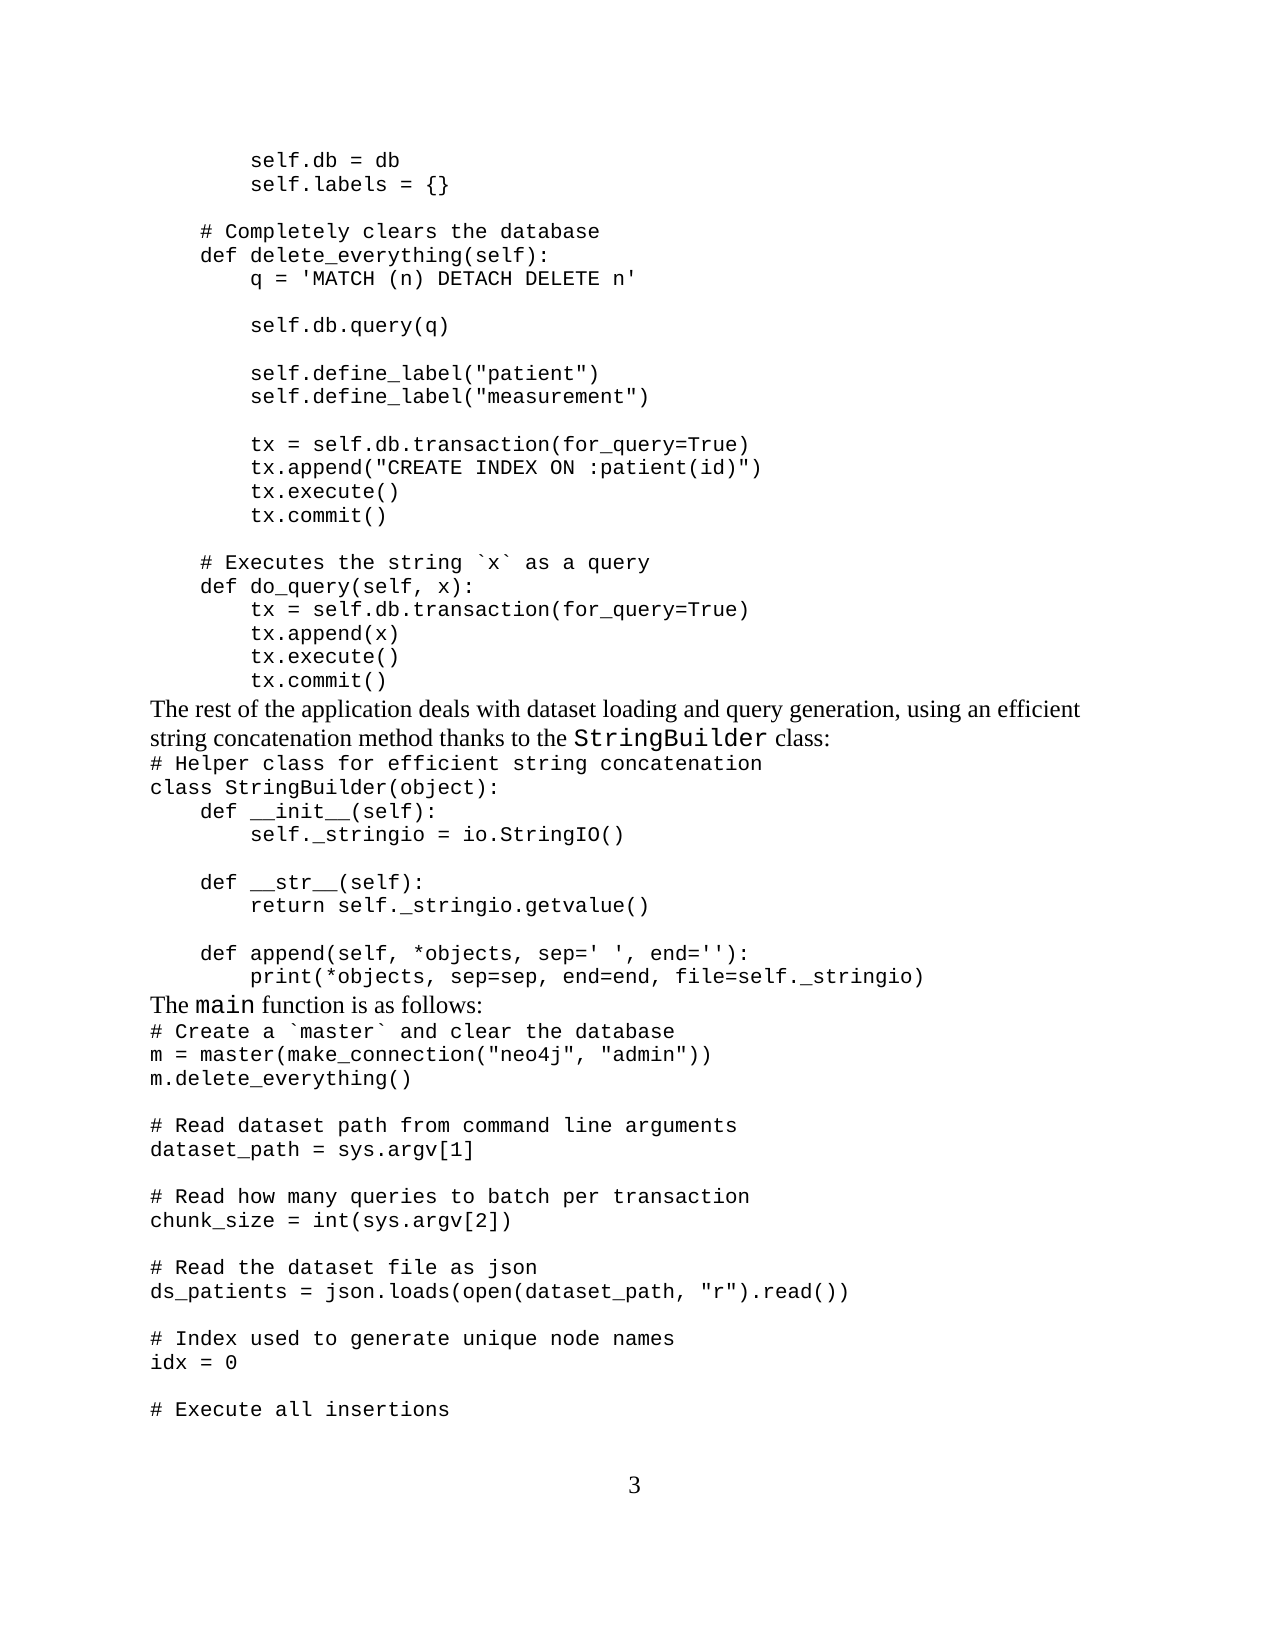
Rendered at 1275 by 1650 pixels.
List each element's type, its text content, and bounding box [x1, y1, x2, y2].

text def append(self, *objects, sep=' ', end=''): [150, 943, 1125, 966]
text def delete_everything(self): [150, 244, 1125, 268]
text return self._stringio.getvalue() [150, 895, 1125, 919]
text print(*objects, sep=sep, end=end, file=self._stringio) [150, 966, 1125, 990]
text tx.append(x) [150, 623, 1125, 647]
text self.define_label("measurement") [150, 386, 1125, 410]
text m = master(make_connection("neo4j", "admin")) [150, 1044, 1125, 1068]
text chunk_size = int(sys.argv[2]) [150, 1210, 1125, 1233]
text self._stringio = io.StringIO() [150, 824, 1125, 848]
text tx.commit() [150, 505, 1125, 528]
text # Read how many queries to batch per transaction [150, 1186, 1125, 1210]
text tx.execute() [150, 481, 1125, 505]
text The main function is as follows: [150, 990, 1125, 1021]
text # Helper class for efficient string concatenation [150, 753, 1125, 777]
text The rest of the application deals with dataset loading and query generation, using an efficient string concatenation method thanks to the StringBuilder class: [150, 694, 1125, 753]
text m.delete_everything() [150, 1068, 1125, 1092]
text self.db = db [150, 150, 1125, 174]
text q = 'MATCH (n) DETACH DELETE n' [150, 268, 1125, 292]
text def __str__(self): [150, 872, 1125, 895]
text tx.execute() [150, 647, 1125, 670]
text # Read the dataset file as json [150, 1257, 1125, 1281]
text # Execute all insertions [150, 1399, 1125, 1423]
text # Executes the string `x` as a query [150, 552, 1125, 576]
text ds_patients = json.loads(open(dataset_path, "r").read()) [150, 1281, 1125, 1304]
text self.db.query(q) [150, 316, 1125, 339]
text self.define_label("patient") [150, 363, 1125, 386]
text def do_query(self, x): [150, 576, 1125, 599]
text idx = 0 [150, 1352, 1125, 1375]
text # Create a `master` and clear the database [150, 1021, 1125, 1044]
text tx = self.db.transaction(for_query=True) [150, 434, 1125, 457]
text dataset_path = sys.argv[1] [150, 1139, 1125, 1163]
text # Read dataset path from command line arguments [150, 1115, 1125, 1139]
text tx = self.db.transaction(for_query=True) [150, 599, 1125, 623]
text class StringBuilder(object): [150, 777, 1125, 801]
text def __init__(self): [150, 801, 1125, 824]
text tx.commit() [150, 670, 1125, 694]
text # Index used to generate unique node names [150, 1328, 1125, 1352]
text # Completely clears the database [150, 221, 1125, 244]
text tx.append("CREATE INDEX ON :patient(id)") [150, 457, 1125, 481]
text self.labels = {} [150, 174, 1125, 197]
